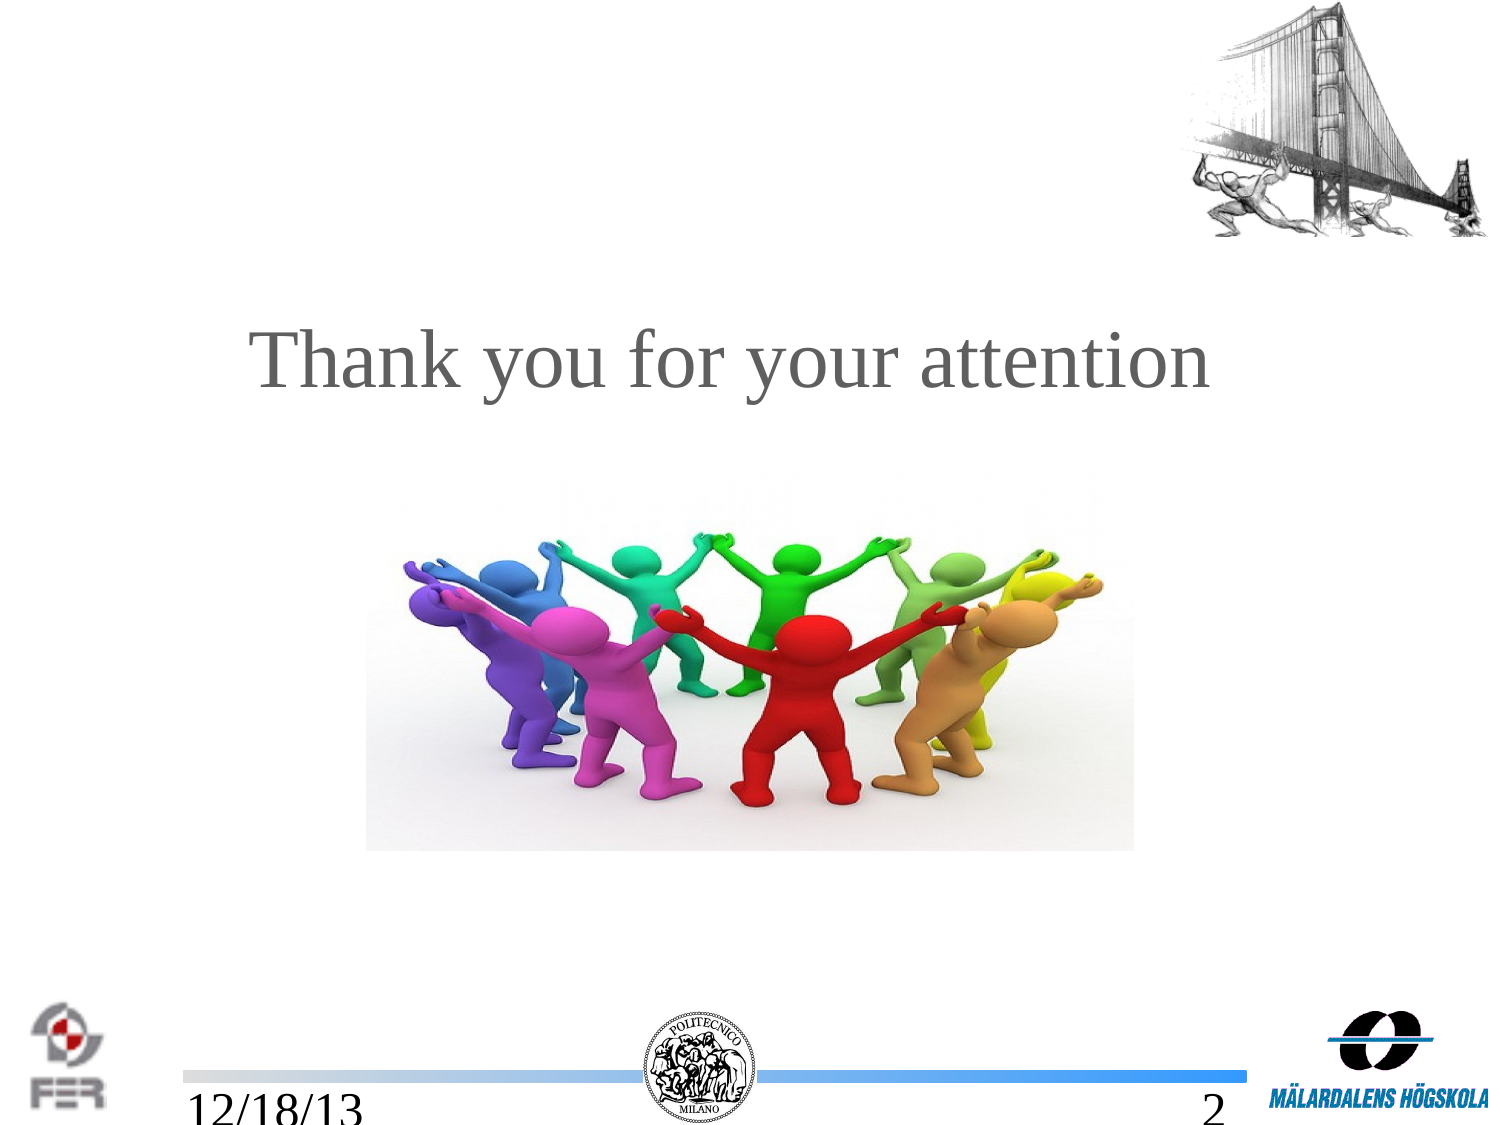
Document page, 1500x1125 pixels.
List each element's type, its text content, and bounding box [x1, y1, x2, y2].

text_box 13-12-18 [171, 1070, 396, 1114]
picture [643, 1011, 757, 1123]
text_box [1186, 1070, 1258, 1114]
picture [29, 987, 107, 1125]
picture [1368, 1093, 1374, 1104]
picture [1435, 1096, 1441, 1104]
picture [1175, 0, 1488, 237]
title Thank you for your attention [55, 259, 1406, 448]
picture [366, 472, 1134, 851]
picture [1269, 1011, 1488, 1108]
picture [1454, 1091, 1459, 1108]
